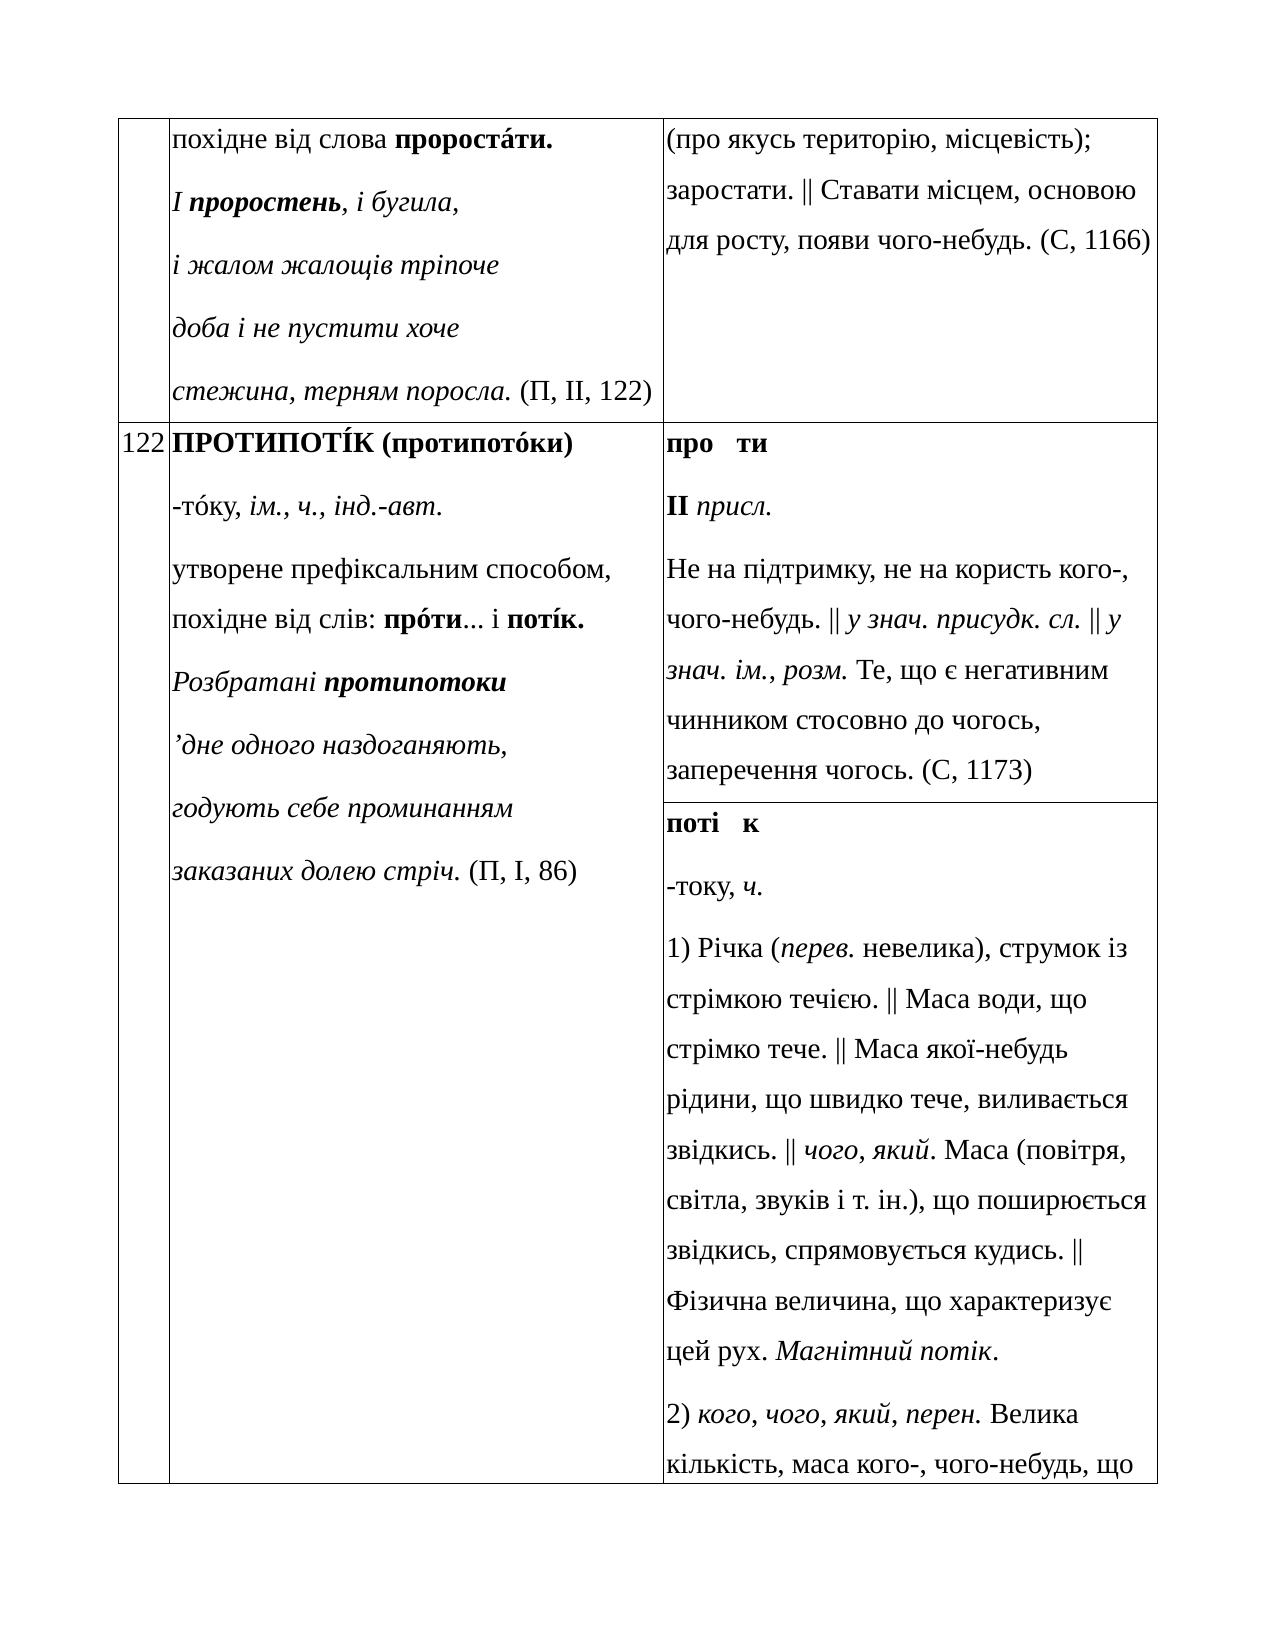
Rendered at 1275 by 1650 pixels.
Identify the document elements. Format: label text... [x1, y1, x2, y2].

table_cell 122 [119, 423, 169, 1483]
table_cell ПРОТИПОТÍК (протипотóки) -тóку, ім., ч., інд.-авт. утворене префіксальним способом, похідне від слів: прóти... і потíк. Розбратані протипотоки ’дне одного наздоганяють, годують себе проминанням заказаних долею стріч. (П, І, 86) [170, 423, 663, 1483]
table_cell [119, 119, 169, 422]
table_cell проти II присл. Не на підтримку, не на користь кого-, чого-небудь. || у знач. присудк. сл. || у знач. ім., розм. Те, що є негативним чинником стосовно до чогось, заперечення чогось. (С, 1173) [664, 423, 1157, 801]
table_cell (про якусь територію, місцевість); заростати. || Ставати місцем, основою для росту, появи чого-небудь. (С, 1166) [664, 119, 1157, 422]
table_cell потік -току, ч. 1) Річка (перев. невелика), струмок із стрімкою течією. || Маса води, що стрімко тече. || Маса якої-небудь рідини, що швидко тече, виливається звідкись. || чого, який. Маса (повітря, світла, звуків і т. ін.), що поширюється звідкись, спрямовується кудись. || Фізична величина, що характеризує цей рух. Магнітний потік. 2) кого, чого, який, перен. Велика кількість, маса кого-, чого-небудь, що [664, 803, 1157, 1483]
table_cell похідне від слова проростáти. І проростень, і бугила, і жалом жалощів тріпоче доба і не пустити хоче стежина, терням поросла. (П, ІІ, 122) [170, 119, 663, 422]
